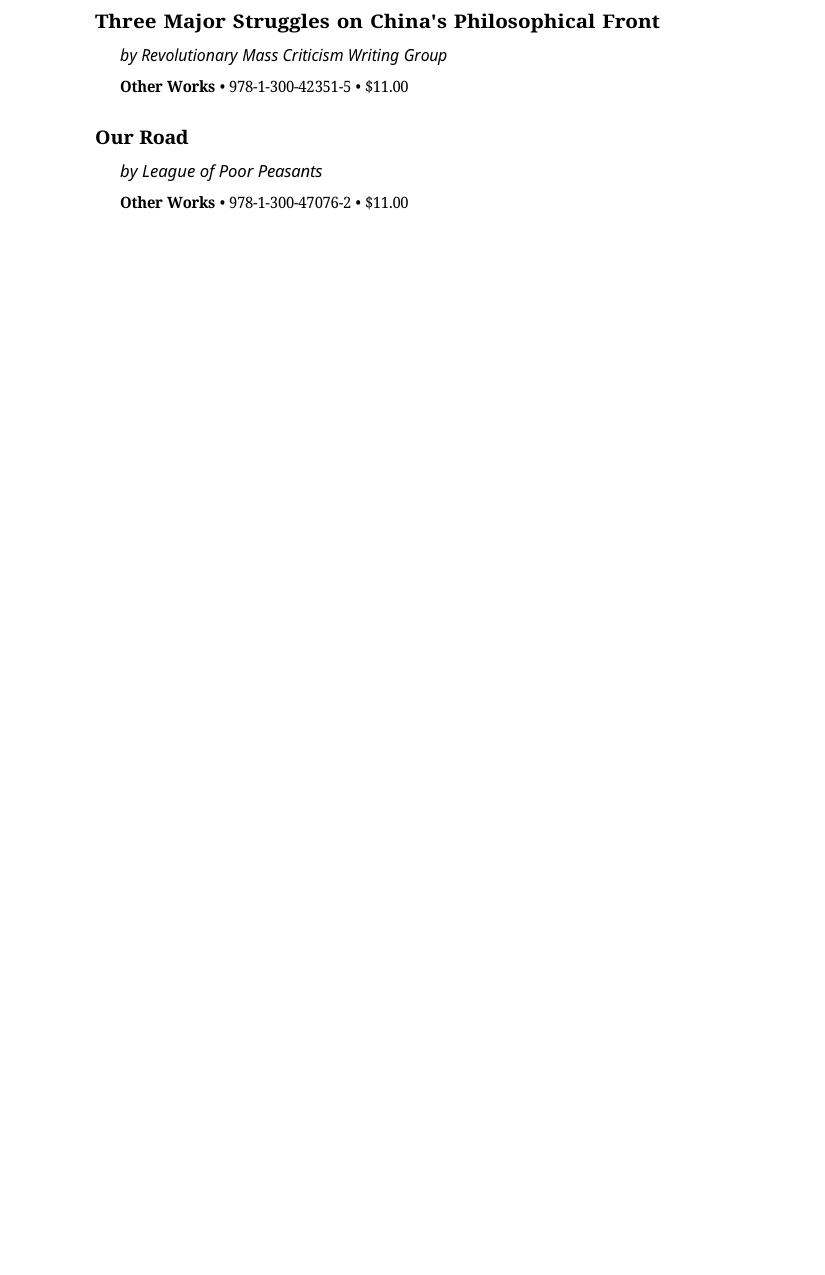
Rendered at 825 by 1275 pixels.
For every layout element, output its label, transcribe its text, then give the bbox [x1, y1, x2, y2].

text Three Major Struggles on China's Philosophical Front [95, 8, 752, 34]
text Other Works • 978-1-300-42351-5 • $11.00 [120, 75, 752, 97]
text by League of Poor Peasants [120, 160, 752, 183]
text Our Road [95, 124, 752, 150]
text Other Works • 978-1-300-47076-2 • $11.00 [120, 192, 752, 213]
text by Revolutionary Mass Criticism Writing Group [120, 43, 752, 66]
